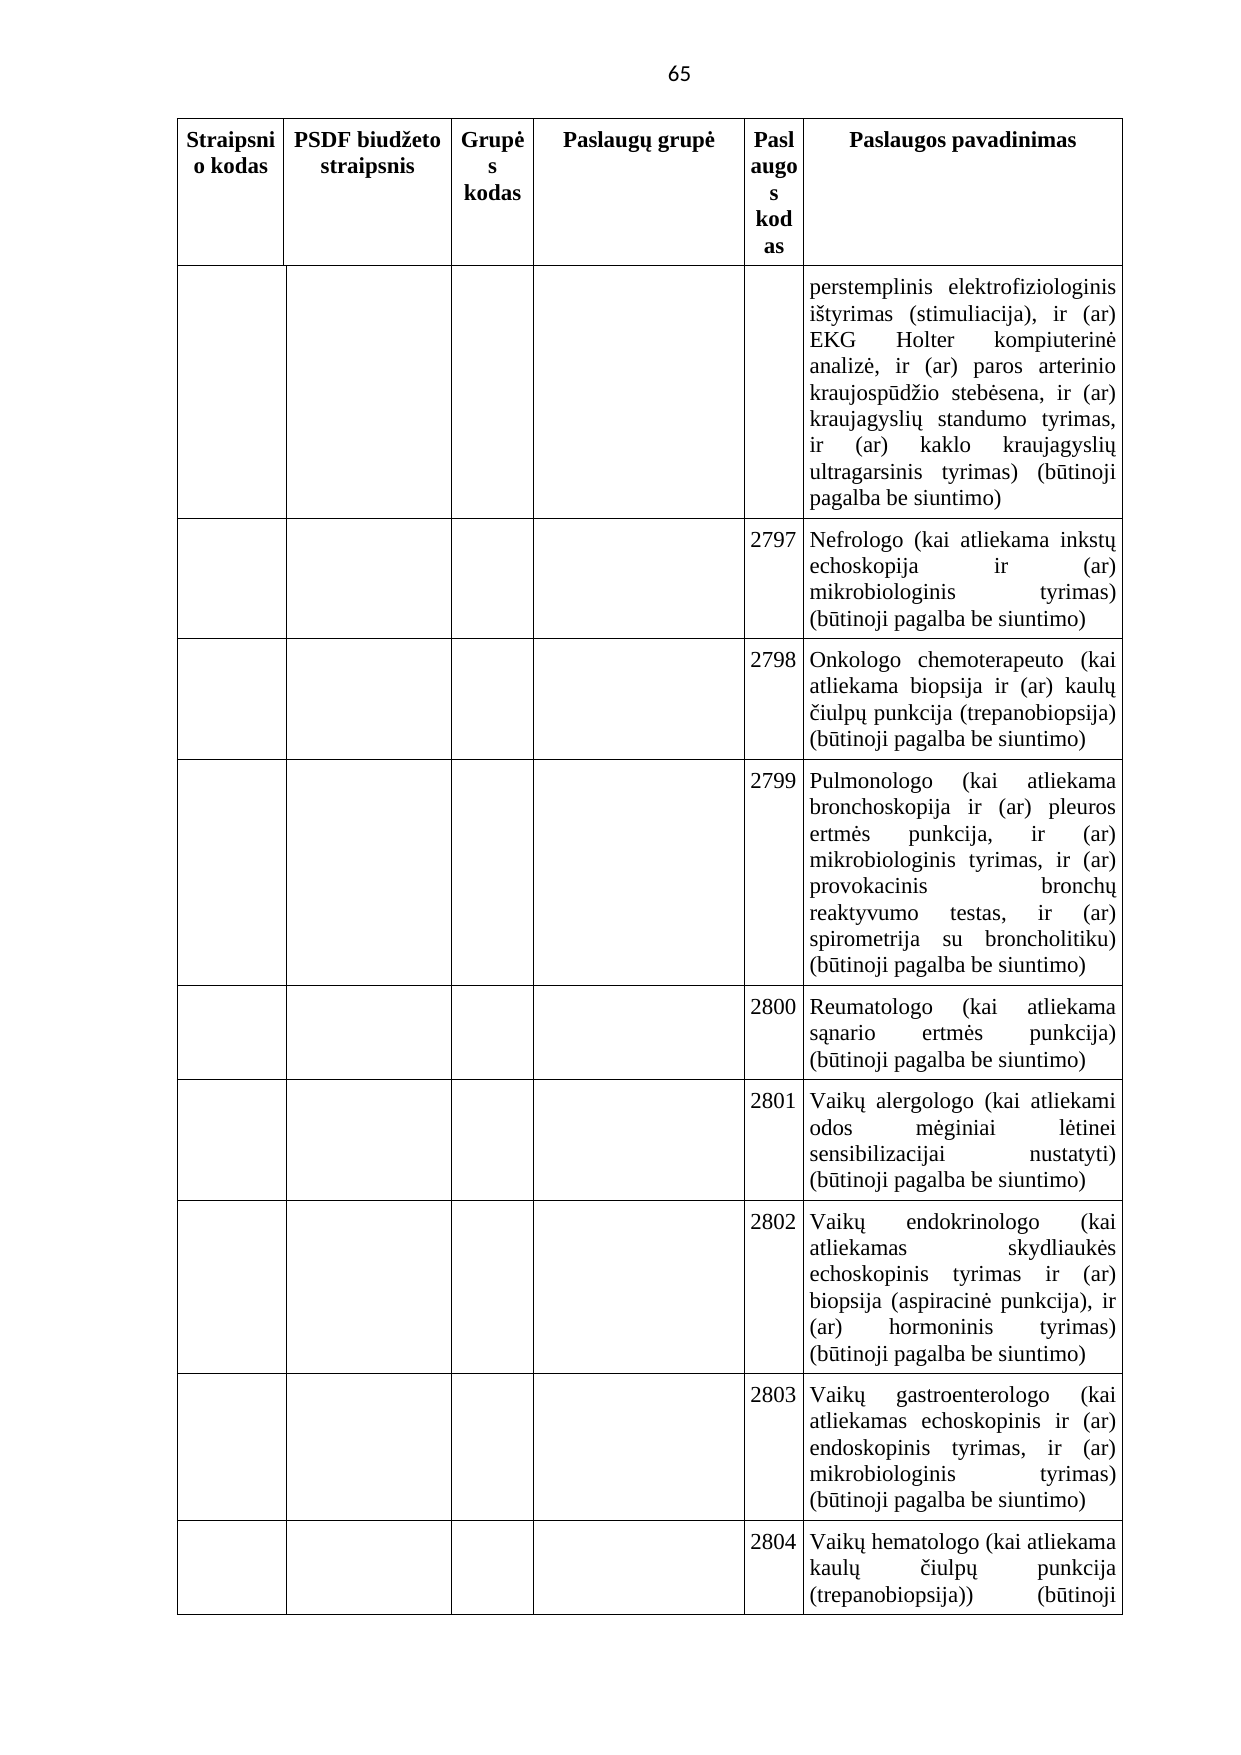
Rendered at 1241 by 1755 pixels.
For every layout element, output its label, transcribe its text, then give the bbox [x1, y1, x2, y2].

table_cell 2802 [745, 1201, 803, 1373]
table_cell Pulmonologo (kai atliekama bronchoskopija ir (ar) pleuros ertmės punkcija, ir (ar) mikrobiologinis tyrimas, ir (ar) provokacinis bronchų reaktyvumo testas, ir (ar) spirometrija su broncholitiku) (būtinoji pagalba be siuntimo) [804, 760, 1122, 985]
table_cell [287, 266, 451, 517]
table_cell Onkologo chemoterapeuto (kai atliekama biopsija ir (ar) kaulų čiulpų punkcija (trepanobiopsija) (būtinoji pagalba be siuntimo) [804, 639, 1122, 759]
table_cell [534, 639, 744, 759]
table_cell 2803 [745, 1374, 803, 1520]
table_cell [452, 986, 533, 1079]
table_cell [178, 519, 286, 638]
table_cell [452, 1374, 533, 1520]
table_cell [534, 760, 744, 985]
table_cell [452, 639, 533, 759]
table_cell 2797 [745, 519, 803, 638]
table_cell [287, 1080, 451, 1200]
table_cell [287, 760, 451, 985]
table_cell [534, 1374, 744, 1520]
table_cell [287, 1374, 451, 1520]
table_cell [534, 1521, 744, 1614]
table_cell perstemplinis elektrofiziologinis ištyrimas (stimuliacija), ir (ar) EKG Holter kompiuterinė analizė, ir (ar) paros arterinio kraujospūdžio stebėsena, ir (ar) kraujagyslių standumo tyrimas, ir (ar) kaklo kraujagyslių ultragarsinis tyrimas) (būtinoji pagalba be siuntimo) [804, 266, 1122, 517]
table_cell [534, 519, 744, 638]
table_cell 2801 [745, 1080, 803, 1200]
table_cell 2804 [745, 1521, 803, 1614]
table_cell [287, 986, 451, 1079]
table_header PSDF biudžeto straipsnis [284, 119, 451, 265]
table_cell [178, 639, 286, 759]
table_cell [287, 1521, 451, 1614]
table_cell [178, 1201, 286, 1373]
table_header Paslaugos kodas [745, 119, 803, 265]
table_cell Vaikų gastroenterologo (kai atliekamas echoskopinis ir (ar) endoskopinis tyrimas, ir (ar) mikrobiologinis tyrimas) (būtinoji pagalba be siuntimo) [804, 1374, 1122, 1520]
table_cell 2800 [745, 986, 803, 1079]
table_cell Nefrologo (kai atliekama inkstų echoskopija ir (ar) mikrobiologinis tyrimas) (būtinoji pagalba be siuntimo) [804, 519, 1122, 638]
table_cell [178, 760, 286, 985]
table_cell [452, 266, 533, 517]
table_cell [178, 1080, 286, 1200]
table_header Paslaugų grupė [534, 119, 744, 265]
table_cell [534, 1201, 744, 1373]
table_header Grupės kodas [452, 119, 533, 265]
table_cell [287, 639, 451, 759]
table_header Paslaugos pavadinimas [804, 119, 1122, 265]
table_cell [452, 1201, 533, 1373]
table_cell [534, 266, 744, 517]
table_cell [178, 266, 286, 517]
table_cell [452, 1521, 533, 1614]
table_cell [178, 986, 286, 1079]
table_cell [452, 519, 533, 638]
table_cell Reumatologo (kai atliekama sąnario ertmės punkcija) (būtinoji pagalba be siuntimo) [804, 986, 1122, 1079]
table_cell 2798 [745, 639, 803, 759]
table_cell [287, 1201, 451, 1373]
table_cell Vaikų endokrinologo (kai atliekamas skydliaukės echoskopinis tyrimas ir (ar) biopsija (aspiracinė punkcija), ir (ar) hormoninis tyrimas) (būtinoji pagalba be siuntimo) [804, 1201, 1122, 1373]
table_header Straipsnio kodas [178, 119, 283, 265]
table_cell [534, 986, 744, 1079]
table_cell Vaikų alergologo (kai atliekami odos mėginiai lėtinei sensibilizacijai nustatyti) (būtinoji pagalba be siuntimo) [804, 1080, 1122, 1200]
table_cell [452, 760, 533, 985]
table_cell [534, 1080, 744, 1200]
table_cell Vaikų hematologo (kai atliekama kaulų čiulpų punkcija (trepanobiopsija)) (būtinoji [804, 1521, 1122, 1614]
table_cell [452, 1080, 533, 1200]
table_cell [287, 519, 451, 638]
table_cell 2799 [745, 760, 803, 985]
table_cell [178, 1521, 286, 1614]
table_cell [178, 1374, 286, 1520]
table_cell [745, 266, 803, 517]
